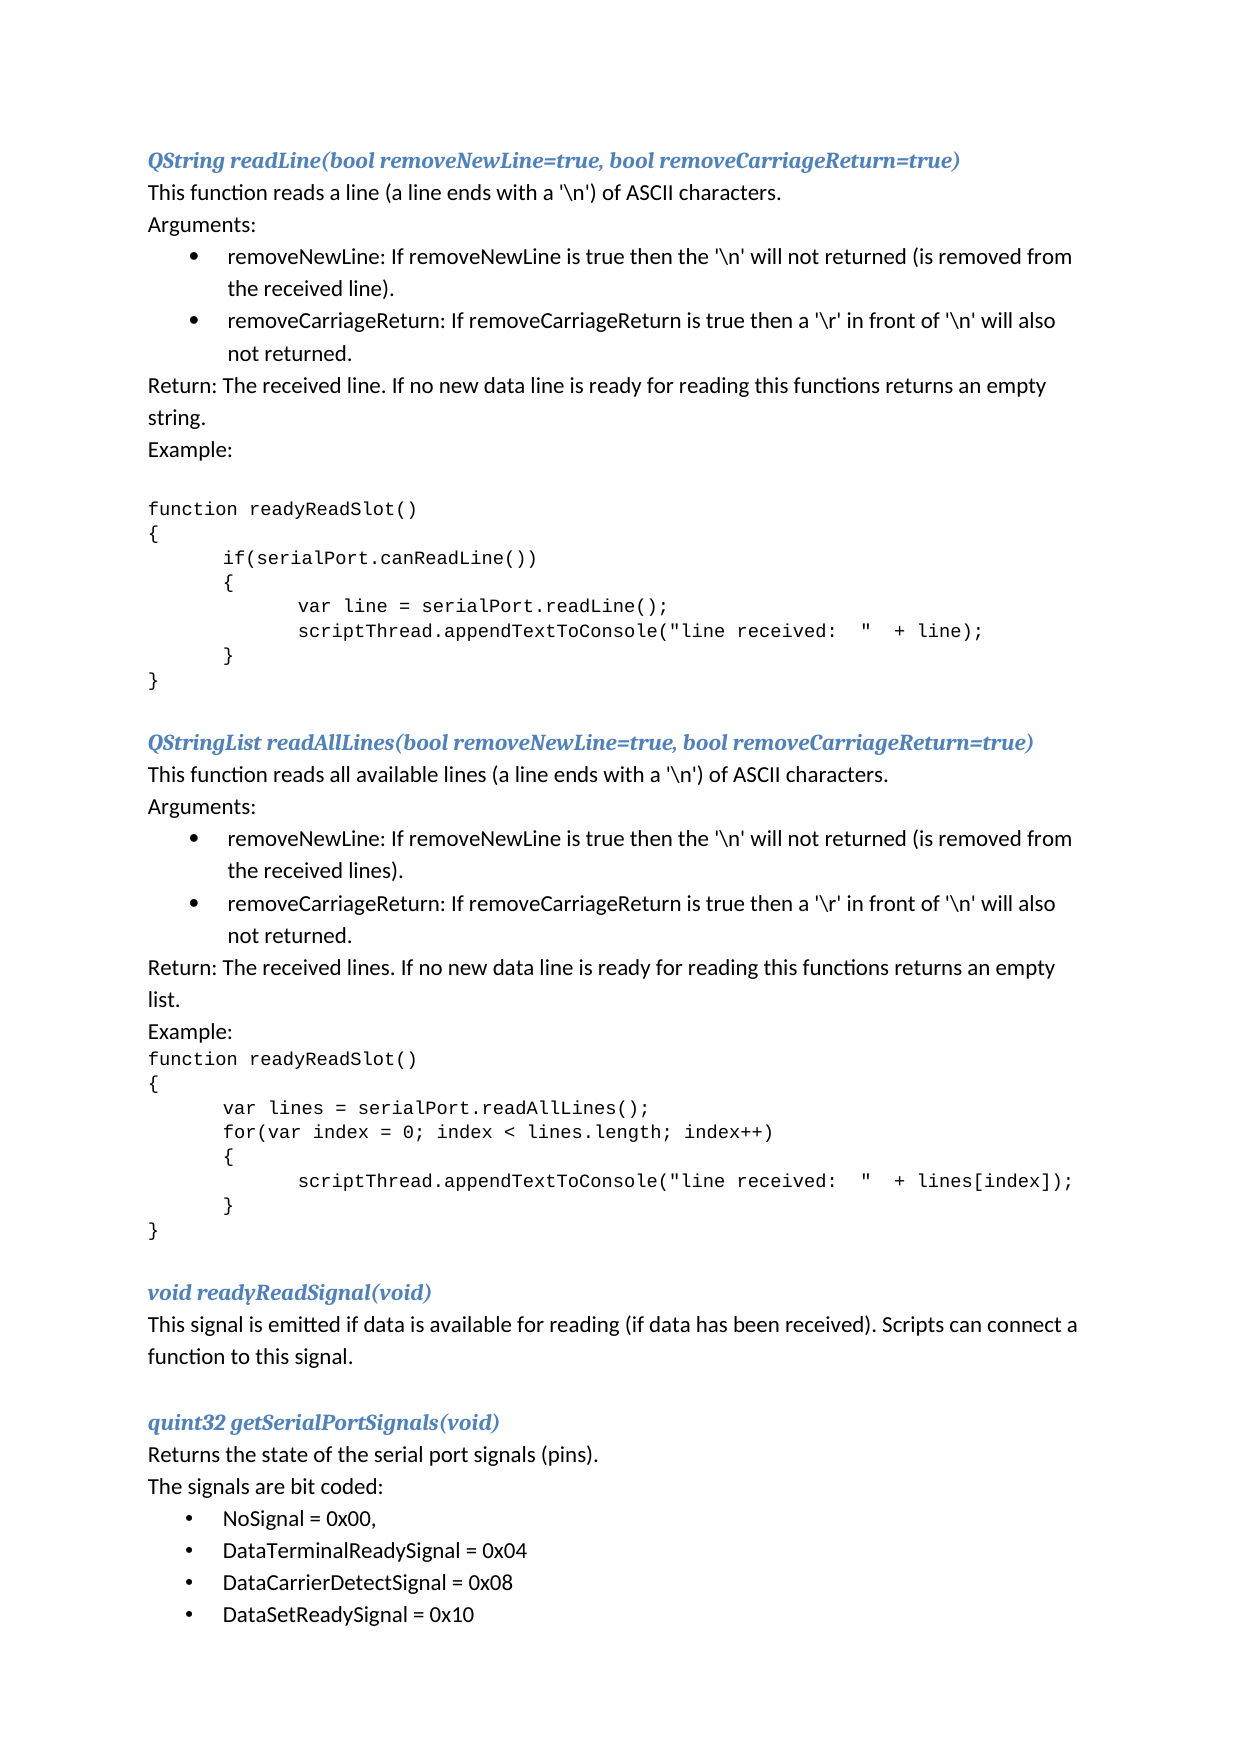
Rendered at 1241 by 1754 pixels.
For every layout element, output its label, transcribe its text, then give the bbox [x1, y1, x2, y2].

text { [148, 573, 1093, 594]
text Return: The received line. If no new data line is ready for reading this functions returns an empty string. [148, 371, 1093, 431]
subtitle QString readLine(bool removeNewLine=true, bool removeCarriageReturn=true) [148, 148, 1093, 174]
text Returns the state of the serial port signals (pins). [148, 1440, 1093, 1468]
text scriptThread.appendTextToConsole("line received: " + line); [148, 622, 1093, 643]
text Arguments: [148, 792, 1093, 820]
list removeNewLine: If removeNewLine is true then the '\n' will not returned (is removed from the received line). [190, 242, 1093, 302]
text { [148, 1147, 1093, 1168]
text The signals are bit coded: [148, 1472, 1093, 1500]
text function readyReadSlot() [148, 500, 1093, 521]
text } [148, 646, 1093, 667]
text Return: The received lines. If no new data line is ready for reading this functions returns an empty list. [148, 953, 1093, 1013]
list NoSignal = 0x00, [185, 1504, 1093, 1532]
text var line = serialPort.readLine(); [148, 597, 1093, 618]
list DataSetReadySignal = 0x10 [185, 1601, 1093, 1629]
list removeNewLine: If removeNewLine is true then the '\n' will not returned (is removed from the received lines). [190, 824, 1093, 884]
list removeCarriageReturn: If removeCarriageReturn is true then a '\r' in front of '\n' will also not returned. [190, 307, 1093, 367]
list DataCarrierDetectSignal = 0x08 [185, 1568, 1093, 1596]
text scriptThread.appendTextToConsole("line received: " + lines[index]); [148, 1172, 1093, 1193]
text Example: [148, 1017, 1093, 1046]
text } [148, 1196, 1093, 1217]
text { [148, 524, 1093, 545]
text Example: [148, 435, 1093, 463]
text function readyReadSlot() [148, 1050, 1093, 1071]
text This function reads a line (a line ends with a '\n') of ASCII characters. [148, 178, 1093, 206]
subtitle QStringList readAllLines(bool removeNewLine=true, bool removeCarriageReturn=true) [148, 730, 1093, 756]
text if(serialPort.canReadLine()) [148, 548, 1093, 570]
text } [148, 1220, 1093, 1242]
text Arguments: [148, 210, 1093, 238]
text This function reads all available lines (a line ends with a '\n') of ASCII characters. [148, 760, 1093, 788]
text for(var index = 0; index < lines.length; index++) [148, 1123, 1093, 1144]
list removeCarriageReturn: If removeCarriageReturn is true then a '\r' in front of '\n' will also not returned. [190, 889, 1093, 949]
list DataTerminalReadySignal = 0x04 [185, 1536, 1093, 1564]
text var lines = serialPort.readAllLines(); [148, 1098, 1093, 1120]
subtitle quint32 getSerialPortSignals(void) [148, 1409, 1093, 1436]
subtitle void readyReadSignal(void) [148, 1280, 1093, 1306]
text { [148, 1074, 1093, 1095]
text } [148, 670, 1093, 692]
text This signal is emitted if data is available for reading (if data has been received). Scripts can connect a function to this signal. [148, 1310, 1093, 1370]
